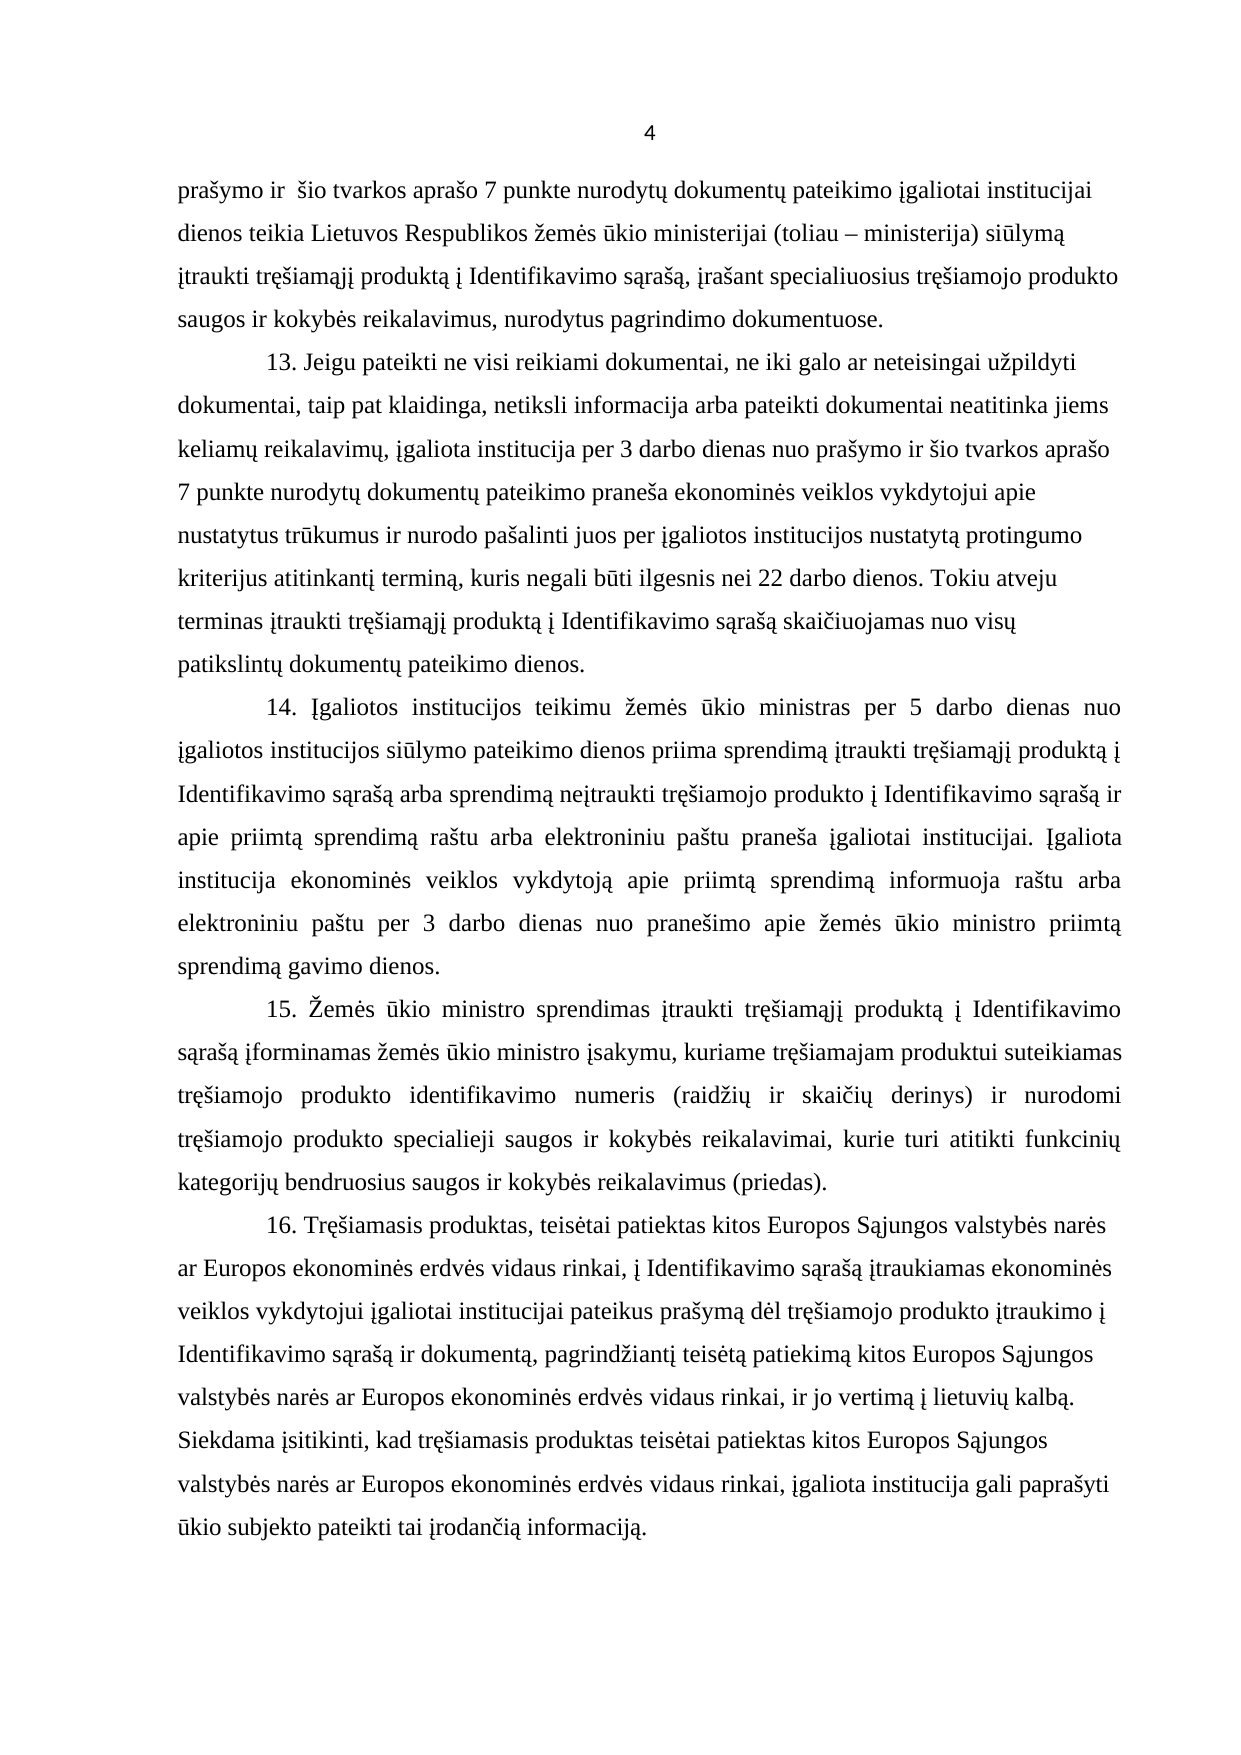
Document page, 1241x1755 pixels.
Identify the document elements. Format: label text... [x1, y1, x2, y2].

text 16. Tręšiamasis produktas, teisėtai patiektas kitos Europos Sąjungos valstybės narės ar Europos ekonominės erdvės vidaus rinkai, į Identifikavimo sąrašą įtraukiamas ekonominės veiklos vykdytojui įgaliotai institucijai pateikus prašymą dėl tręšiamojo produkto įtraukimo į Identifikavimo sąrašą ir dokumentą, pagrindžiantį teisėtą patiekimą kitos Europos Sąjungos valstybės narės ar Europos ekonominės erdvės vidaus rinkai, ir jo vertimą į lietuvių kalbą. Siekdama įsitikinti, kad tręšiamasis produktas teisėtai patiektas kitos Europos Sąjungos valstybės narės ar Europos ekonominės erdvės vidaus rinkai, įgaliota institucija gali paprašyti ūkio subjekto pateikti tai įrodančią informaciją. [177, 1210, 1122, 1541]
text 13. Jeigu pateikti ne visi reikiami dokumentai, ne iki galo ar neteisingai užpildyti dokumentai, taip pat klaidinga, netiksli informacija arba pateikti dokumentai neatitinka jiems keliamų reikalavimų, įgaliota institucija per 3 darbo dienas nuo prašymo ir šio tvarkos aprašo 7 punkte nurodytų dokumentų pateikimo praneša ekonominės veiklos vykdytojui apie nustatytus trūkumus ir nurodo pašalinti juos per įgaliotos institucijos nustatytą protingumo kriterijus atitinkantį terminą, kuris negali būti ilgesnis nei 22 darbo dienos. Tokiu atveju terminas įtraukti tręšiamąjį produktą į Identifikavimo sąrašą skaičiuojamas nuo visų patikslintų dokumentų pateikimo dienos. [177, 347, 1122, 678]
text 14. Įgaliotos institucijos teikimu žemės ūkio ministras per 5 darbo dienas nuo įgaliotos institucijos siūlymo pateikimo dienos priima sprendimą įtraukti tręšiamąjį produktą į Identifikavimo sąrašą arba sprendimą neįtraukti tręšiamojo produkto į Identifikavimo sąrašą ir apie priimtą sprendimą raštu arba elektroniniu paštu praneša įgaliotai institucijai. Įgaliota institucija ekonominės veiklos vykdytoją apie priimtą sprendimą informuoja raštu arba elektroniniu paštu per 3 darbo dienas nuo pranešimo apie žemės ūkio ministro priimtą sprendimą gavimo dienos. [177, 692, 1122, 980]
text 15. Žemės ūkio ministro sprendimas įtraukti tręšiamąjį produktą į Identifikavimo sąrašą įforminamas žemės ūkio ministro įsakymu, kuriame tręšiamajam produktui suteikiamas tręšiamojo produkto identifikavimo numeris (raidžių ir skaičių derinys) ir nurodomi tręšiamojo produkto specialieji saugos ir kokybės reikalavimai, kurie turi atitikti funkcinių kategorijų bendruosius saugos ir kokybės reikalavimus (priedas). [177, 994, 1122, 1196]
text prašymo ir šio tvarkos aprašo 7 punkte nurodytų dokumentų pateikimo įgaliotai institucijai dienos teikia Lietuvos Respublikos žemės ūkio ministerijai (toliau – ministerija) siūlymą įtraukti tręšiamąjį produktą į Identifikavimo sąrašą, įrašant specialiuosius tręšiamojo produkto saugos ir kokybės reikalavimus, nurodytus pagrindimo dokumentuose. [177, 175, 1122, 333]
